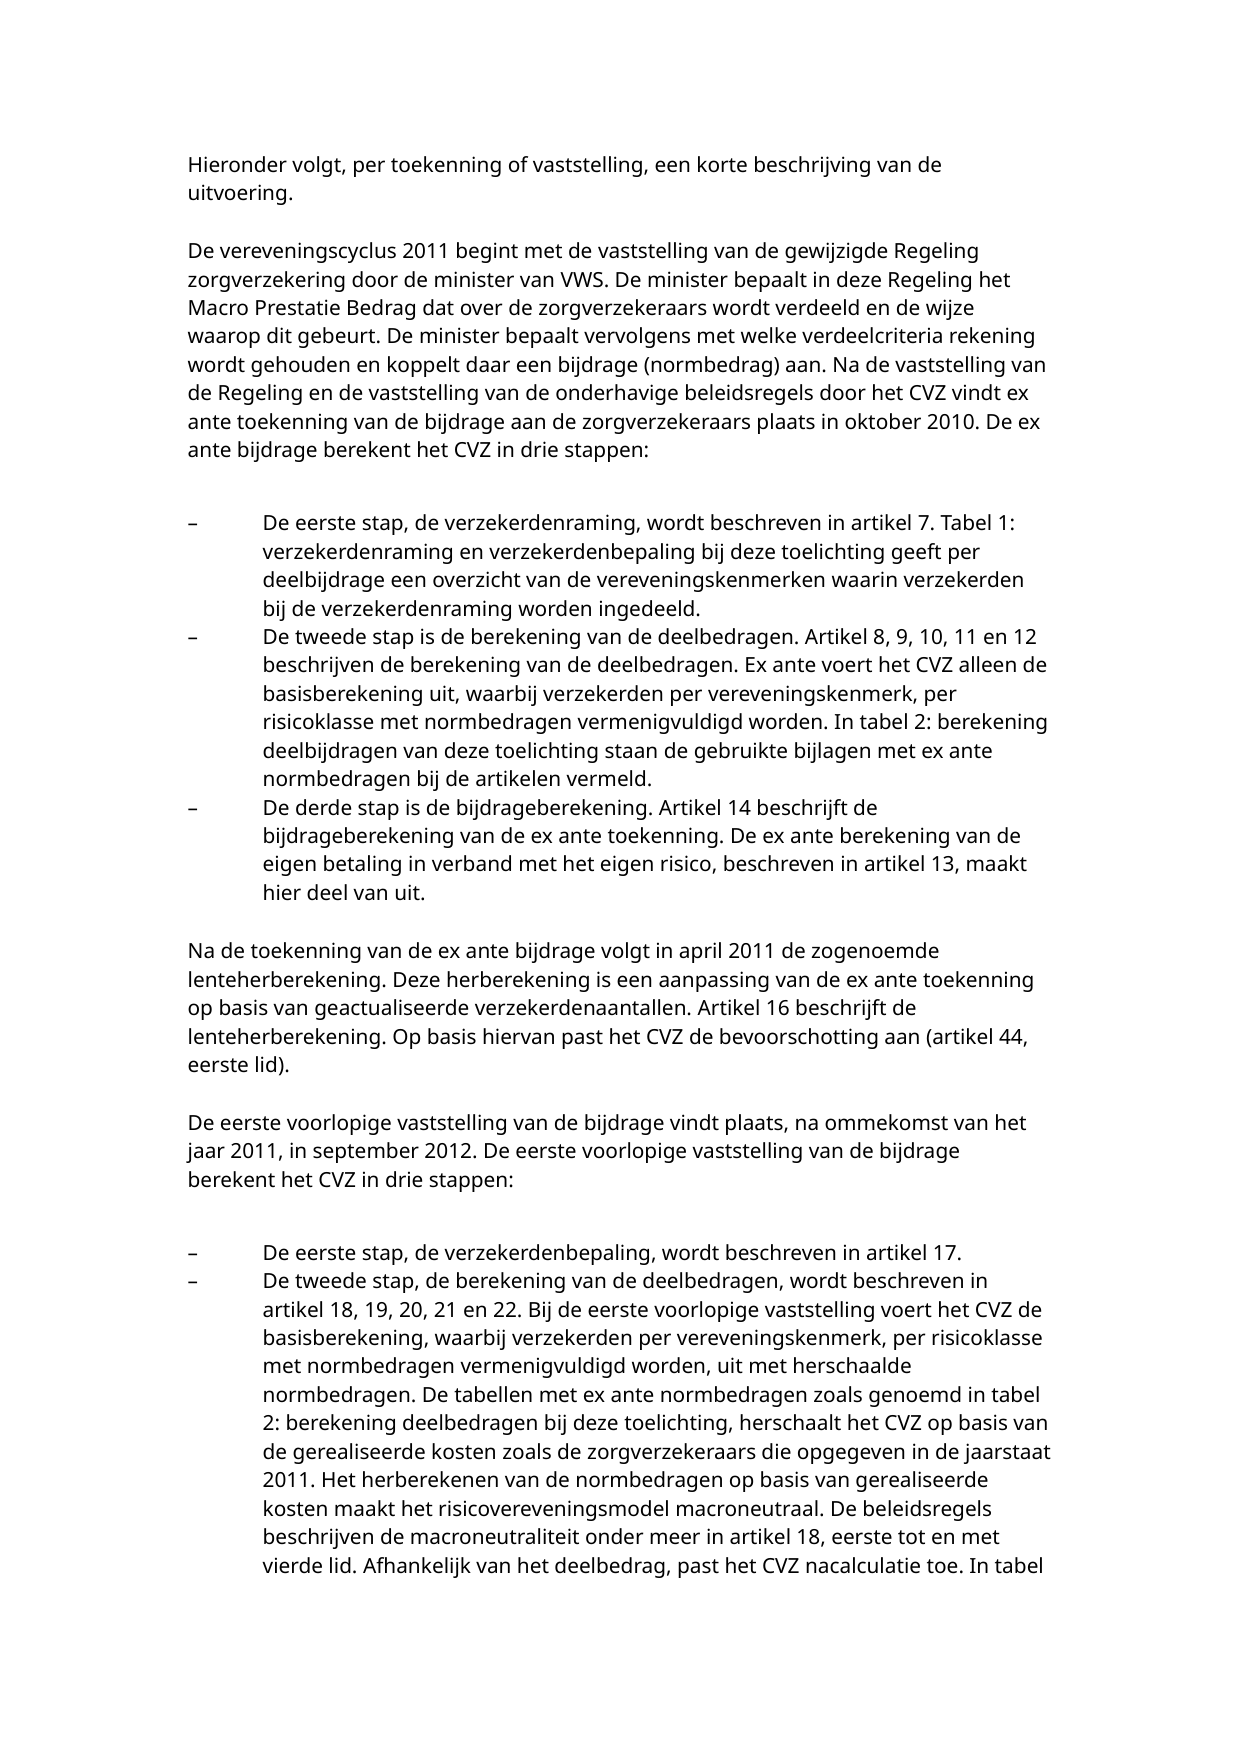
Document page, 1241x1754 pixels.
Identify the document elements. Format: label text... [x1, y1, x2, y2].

text Hieronder volgt, per toekenning of vaststelling, een korte beschrijving van de uitvoering. [187, 150, 1053, 207]
text Na de toekenning van de ex ante bijdrage volgt in april 2011 de zogenoemde lenteherberekening. Deze herberekening is een aanpassing van de ex ante toekenning op basis van geactualiseerde verzekerdenaantallen. Artikel 16 beschrijft de lenteherberekening. Op basis hiervan past het CVZ de bevoorschotting aan (artikel 44, eerste lid). [187, 936, 1053, 1079]
list De tweede stap, de berekening van de deelbedragen, wordt beschreven in artikel 18, 19, 20, 21 en 22. Bij de eerste voorlopige vaststelling voert het CVZ de basisberekening, waarbij verzekerden per vereveningskenmerk, per risicoklasse met normbedragen vermenigvuldigd worden, uit met herschaalde normbedragen. De tabellen met ex ante normbedragen zoals genoemd in tabel 2: berekening deelbedragen bij deze toelichting, herschaalt het CVZ op basis van de gerealiseerde kosten zoals de zorgverzekeraars die opgegeven in de jaarstaat 2011. Het herberekenen van de normbedragen op basis van gerealiseerde kosten maakt het risicovereveningsmodel macroneutraal. De beleidsregels beschrijven de macroneutraliteit onder meer in artikel 18, eerste tot en met vierde lid. Afhankelijk van het deelbedrag, past het CVZ nacalculatie toe. In tabel [187, 1266, 1053, 1579]
text De vereveningscyclus 2011 begint met de vaststelling van de gewijzigde Regeling zorgverzekering door de minister van VWS. De minister bepaalt in deze Regeling het Macro Prestatie Bedrag dat over de zorgverzekeraars wordt verdeeld en de wijze waarop dit gebeurt. De minister bepaalt vervolgens met welke verdeelcriteria rekening wordt gehouden en koppelt daar een bijdrage (normbedrag) aan. Na de vaststelling van de Regeling en de vaststelling van de onderhavige beleidsregels door het CVZ vindt ex ante toekenning van de bijdrage aan de zorgverzekeraars plaats in oktober 2010. De ex ante bijdrage berekent het CVZ in drie stappen: [187, 236, 1053, 464]
list De derde stap is de bijdrageberekening. Artikel 14 beschrijft de bijdrageberekening van de ex ante toekenning. De ex ante berekening van de eigen betaling in verband met het eigen risico, beschreven in artikel 13, maakt hier deel van uit. [187, 793, 1053, 906]
list De eerste stap, de verzekerdenbepaling, wordt beschreven in artikel 17. [187, 1238, 1053, 1266]
list De tweede stap is de berekening van de deelbedragen. Artikel 8, 9, 10, 11 en 12 beschrijven de berekening van de deelbedragen. Ex ante voert het CVZ alleen de basisberekening uit, waarbij verzekerden per vereveningskenmerk, per risicoklasse met normbedragen vermenigvuldigd worden. In tabel 2: berekening deelbijdragen van deze toelichting staan de gebruikte bijlagen met ex ante normbedragen bij de artikelen vermeld. [187, 622, 1053, 793]
list De eerste stap, de verzekerdenraming, wordt beschreven in artikel 7. Tabel 1: verzekerdenraming en verzekerdenbepaling bij deze toelichting geeft per deelbijdrage een overzicht van de vereveningskenmerken waarin verzekerden bij de verzekerdenraming worden ingedeeld. [187, 508, 1053, 622]
text De eerste voorlopige vaststelling van de bijdrage vindt plaats, na ommekomst van het jaar 2011, in september 2012. De eerste voorlopige vaststelling van de bijdrage berekent het CVZ in drie stappen: [187, 1108, 1053, 1193]
